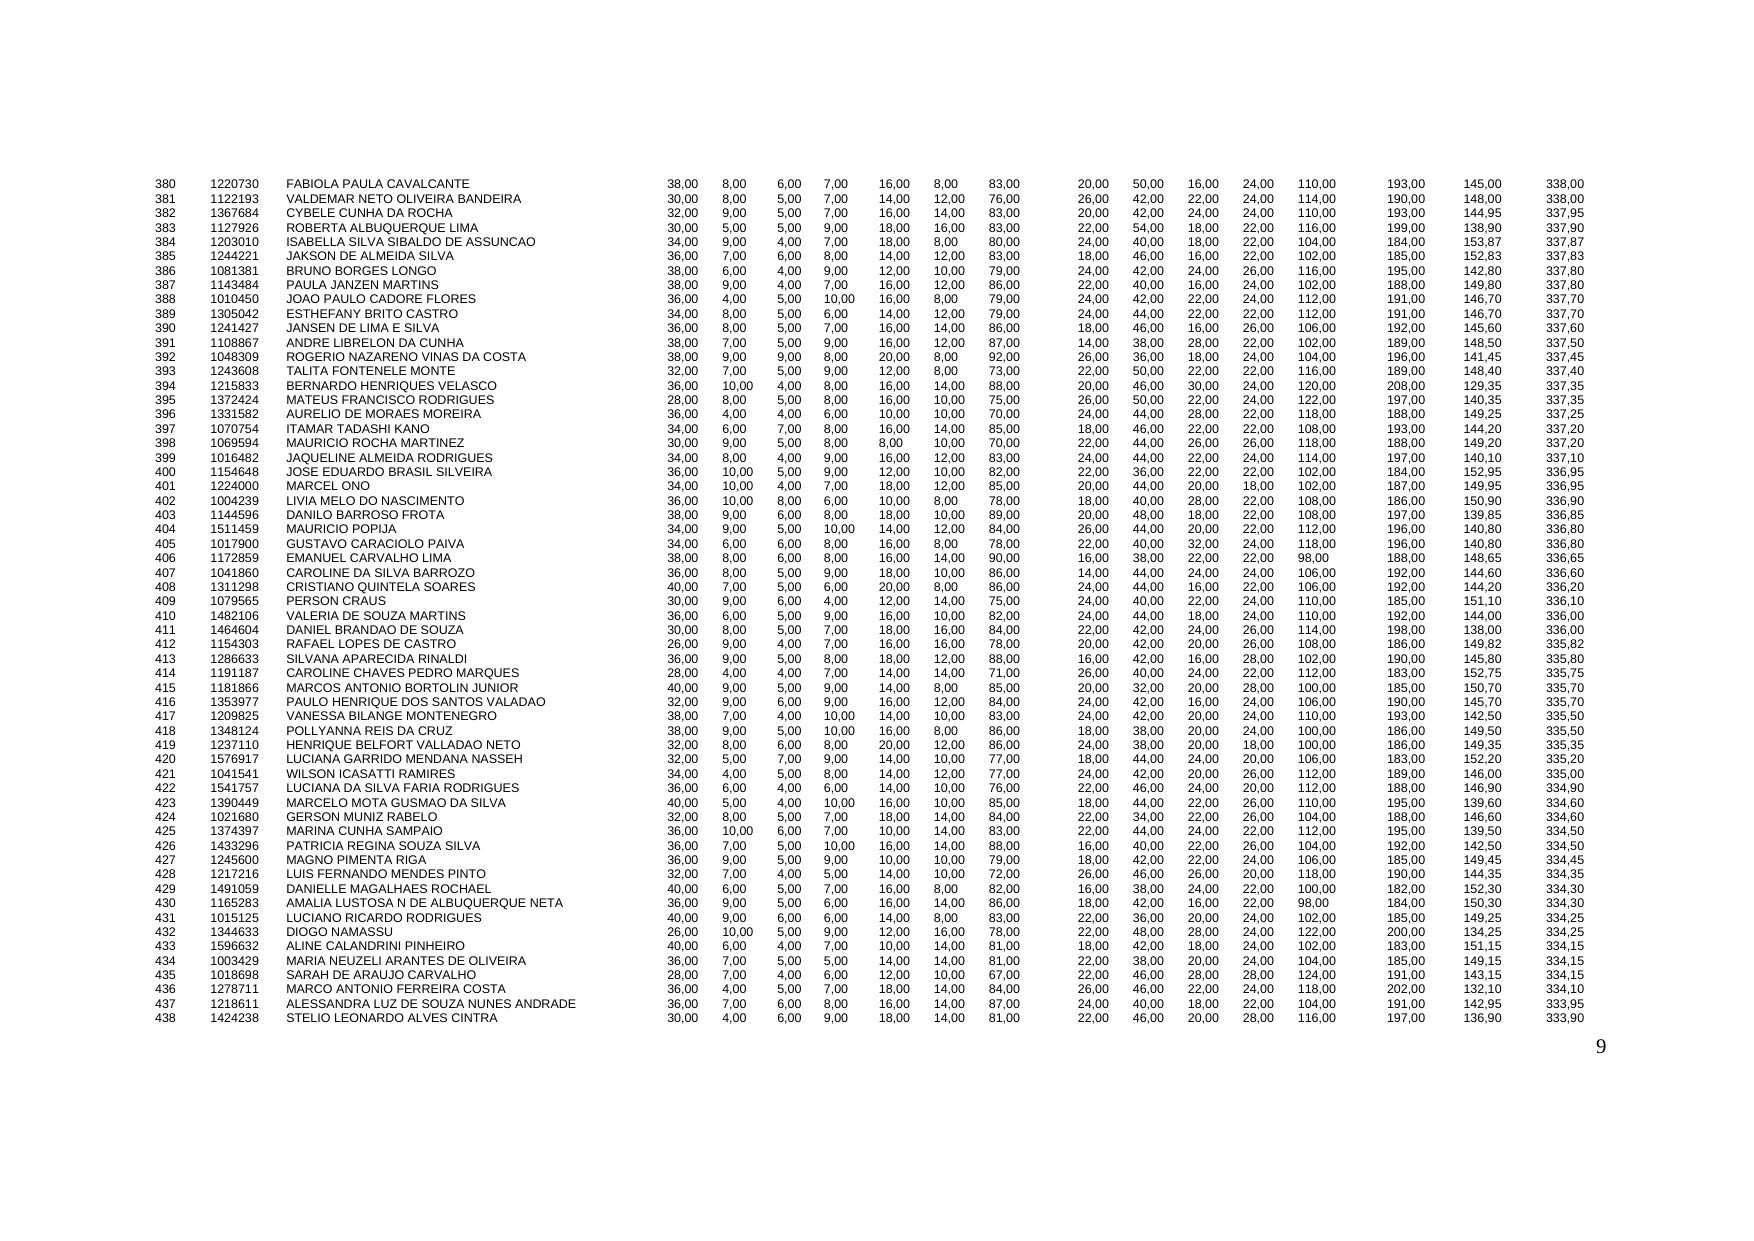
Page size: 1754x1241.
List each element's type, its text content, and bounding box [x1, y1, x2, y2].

table_cell 403 [148, 508, 203, 522]
table_cell 22,00 [1235, 896, 1290, 910]
table_cell 334,60 [1539, 795, 1624, 810]
table_cell 38,00 [1125, 954, 1180, 968]
table_cell 32,00 [660, 867, 715, 882]
table_cell 8,00 [816, 379, 871, 393]
table_cell 46,00 [1125, 321, 1180, 335]
table_cell 24,00 [1235, 709, 1290, 723]
table_cell 8,00 [816, 422, 871, 436]
table_cell 193,00 [1380, 709, 1456, 723]
table_cell 9,00 [816, 1011, 871, 1025]
table_cell 22,00 [1180, 422, 1235, 436]
table_cell 191,00 [1380, 292, 1456, 307]
table_cell 1016482 [203, 450, 279, 465]
table_cell 22,00 [1235, 407, 1290, 422]
table_cell 183,00 [1380, 666, 1456, 680]
table_cell 148,65 [1456, 551, 1538, 565]
table_cell 102,00 [1290, 249, 1379, 263]
table_cell 102,00 [1290, 939, 1379, 953]
table_cell 22,00 [1235, 235, 1290, 249]
table_cell 10,00 [715, 824, 770, 838]
table_cell 5,00 [816, 954, 871, 968]
table_cell 110,00 [1290, 609, 1379, 623]
table_cell 14,00 [926, 954, 981, 968]
table_cell 8,00 [816, 508, 871, 522]
table_cell ITAMAR TADASHI KANO [279, 422, 660, 436]
table_cell 83,00 [981, 450, 1070, 465]
table_cell 16,00 [1180, 580, 1235, 594]
table_cell 5,00 [715, 795, 770, 810]
table_cell 10,00 [816, 709, 871, 723]
table_cell 24,00 [1180, 565, 1235, 580]
table_cell 432 [148, 925, 203, 939]
table_cell 337,25 [1539, 407, 1624, 422]
table_cell 8,00 [926, 350, 981, 364]
table_cell 14,00 [926, 997, 981, 1011]
table_cell 8,00 [715, 623, 770, 637]
table_cell 16,00 [871, 795, 926, 810]
table_cell 22,00 [1235, 494, 1290, 508]
table_cell 18,00 [871, 652, 926, 666]
table_cell 9,00 [816, 752, 871, 767]
table_cell 16,00 [871, 839, 926, 853]
table_cell 38,00 [1125, 335, 1180, 350]
table_cell 40,00 [1125, 594, 1180, 608]
table_cell 22,00 [1235, 465, 1290, 479]
table_cell 334,90 [1539, 781, 1624, 795]
table_cell 142,50 [1456, 709, 1538, 723]
table_cell 85,00 [981, 422, 1070, 436]
table_cell 42,00 [1125, 206, 1180, 220]
table_cell 183,00 [1380, 752, 1456, 767]
table_cell 18,00 [1070, 494, 1125, 508]
table_cell 1372424 [203, 393, 279, 407]
table_cell 6,00 [770, 997, 816, 1011]
table_cell 1127926 [203, 220, 279, 235]
table_cell 434 [148, 954, 203, 968]
table_cell 28,00 [1180, 925, 1235, 939]
table_cell 5,00 [770, 609, 816, 623]
table_cell 18,00 [871, 982, 926, 997]
table_cell 138,00 [1456, 623, 1538, 637]
table_cell 22,00 [1180, 364, 1235, 378]
table_cell 28,00 [1235, 1011, 1290, 1025]
table_cell 14,00 [871, 752, 926, 767]
table_cell 8,00 [926, 235, 981, 249]
table_cell 16,00 [871, 206, 926, 220]
table_cell 184,00 [1380, 896, 1456, 910]
table_cell 387 [148, 278, 203, 292]
table_cell FABIOLA PAULA CAVALCANTE [279, 177, 660, 192]
table_cell 24,00 [1235, 939, 1290, 953]
table_cell 8,00 [715, 393, 770, 407]
table_cell 46,00 [1125, 867, 1180, 882]
table_cell TALITA FONTENELE MONTE [279, 364, 660, 378]
table_cell 18,00 [1070, 939, 1125, 953]
table_cell 383 [148, 220, 203, 235]
table_cell 38,00 [660, 551, 715, 565]
table_cell 9,00 [816, 565, 871, 580]
table_cell 22,00 [1235, 580, 1290, 594]
table_cell 397 [148, 422, 203, 436]
table_cell 70,00 [981, 436, 1070, 450]
table_cell 4,00 [770, 264, 816, 278]
table_cell 36,00 [660, 494, 715, 508]
table_cell 16,00 [871, 896, 926, 910]
table_cell 9,00 [816, 853, 871, 867]
table_cell 7,00 [816, 939, 871, 953]
table_cell 98,00 [1290, 551, 1379, 565]
table_cell 22,00 [1235, 249, 1290, 263]
table_cell 336,85 [1539, 508, 1624, 522]
table_cell 12,00 [926, 652, 981, 666]
table_cell 89,00 [981, 508, 1070, 522]
table_cell 12,00 [926, 522, 981, 537]
table_cell 24,00 [1235, 910, 1290, 925]
table_cell 190,00 [1380, 192, 1456, 206]
table_cell 112,00 [1290, 781, 1379, 795]
table_cell 195,00 [1380, 264, 1456, 278]
table_cell 16,00 [1180, 177, 1235, 192]
table_cell JAQUELINE ALMEIDA RODRIGUES [279, 450, 660, 465]
table_cell 16,00 [871, 997, 926, 1011]
table_cell MARCELO MOTA GUSMAO DA SILVA [279, 795, 660, 810]
table_cell 8,00 [816, 738, 871, 752]
table_cell 16,00 [871, 450, 926, 465]
table_cell 90,00 [981, 551, 1070, 565]
table_cell 14,00 [926, 810, 981, 824]
table_cell 16,00 [871, 422, 926, 436]
table_cell 104,00 [1290, 810, 1379, 824]
table_cell 14,00 [871, 709, 926, 723]
table_cell 8,00 [715, 810, 770, 824]
table_cell 150,90 [1456, 494, 1538, 508]
table_cell 86,00 [981, 321, 1070, 335]
table_cell 129,35 [1456, 379, 1538, 393]
table_cell 9,00 [715, 896, 770, 910]
table_cell 8,00 [715, 177, 770, 192]
table_cell 24,00 [1235, 393, 1290, 407]
table_cell 6,00 [816, 781, 871, 795]
table_cell 8,00 [926, 680, 981, 695]
table_cell 32,00 [660, 752, 715, 767]
table_cell 9,00 [816, 335, 871, 350]
table_cell 88,00 [981, 652, 1070, 666]
table_cell 334,10 [1539, 982, 1624, 997]
table_cell 7,00 [816, 206, 871, 220]
table_cell BERNARDO HENRIQUES VELASCO [279, 379, 660, 393]
table_cell 1144596 [203, 508, 279, 522]
table_cell 86,00 [981, 724, 1070, 738]
table_cell 338,00 [1539, 177, 1624, 192]
table_cell 12,00 [926, 249, 981, 263]
table_cell 34,00 [660, 307, 715, 321]
table_cell 24,00 [1070, 709, 1125, 723]
table_cell 7,00 [770, 422, 816, 436]
table_cell 18,00 [871, 235, 926, 249]
table_cell 10,00 [715, 379, 770, 393]
table_cell 200,00 [1380, 925, 1456, 939]
table_cell 22,00 [1070, 436, 1125, 450]
table_cell 18,00 [1180, 235, 1235, 249]
table_cell STELIO LEONARDO ALVES CINTRA [279, 1011, 660, 1025]
table_cell 152,75 [1456, 666, 1538, 680]
table_cell 9,00 [816, 220, 871, 235]
table_cell 337,70 [1539, 292, 1624, 307]
table_cell 22,00 [1180, 853, 1235, 867]
table_cell 30,00 [660, 192, 715, 206]
table_cell 334,60 [1539, 810, 1624, 824]
table_cell 388 [148, 292, 203, 307]
table_cell LUCIANA DA SILVA FARIA RODRIGUES [279, 781, 660, 795]
table_cell 12,00 [871, 925, 926, 939]
table_cell 40,00 [660, 910, 715, 925]
table_cell 337,10 [1539, 450, 1624, 465]
table_cell 30,00 [660, 1011, 715, 1025]
table_cell 14,00 [871, 307, 926, 321]
table_cell 6,00 [715, 264, 770, 278]
table_cell 18,00 [871, 508, 926, 522]
table_cell 4,00 [715, 292, 770, 307]
table_cell 336,00 [1539, 609, 1624, 623]
table_cell 4,00 [770, 637, 816, 652]
table_cell 26,00 [1235, 264, 1290, 278]
table_cell 4,00 [770, 795, 816, 810]
table_cell 81,00 [981, 1011, 1070, 1025]
table_cell 84,00 [981, 982, 1070, 997]
table_cell POLLYANNA REIS DA CRUZ [279, 724, 660, 738]
table_cell 34,00 [660, 522, 715, 537]
table_cell 1305042 [203, 307, 279, 321]
table_cell AMALIA LUSTOSA N DE ALBUQUERQUE NETA [279, 896, 660, 910]
table_cell 400 [148, 465, 203, 479]
table_cell 42,00 [1125, 767, 1180, 781]
table_cell 144,20 [1456, 580, 1538, 594]
table_cell 7,00 [816, 623, 871, 637]
table_cell 6,00 [816, 494, 871, 508]
table_cell 1353977 [203, 695, 279, 709]
table_cell 337,87 [1539, 235, 1624, 249]
table_cell PAULO HENRIQUE DOS SANTOS VALADAO [279, 695, 660, 709]
table_cell 50,00 [1125, 177, 1180, 192]
table_cell 8,00 [715, 738, 770, 752]
table_cell 404 [148, 522, 203, 537]
table_cell CYBELE CUNHA DA ROCHA [279, 206, 660, 220]
table_cell 42,00 [1125, 264, 1180, 278]
table_cell 16,00 [926, 925, 981, 939]
table_cell 36,00 [660, 249, 715, 263]
table_cell 22,00 [1180, 810, 1235, 824]
table_cell 190,00 [1380, 652, 1456, 666]
table_cell 26,00 [1235, 767, 1290, 781]
table_cell MARINA CUNHA SAMPAIO [279, 824, 660, 838]
table_cell 8,00 [816, 551, 871, 565]
table_cell 104,00 [1290, 997, 1379, 1011]
table_cell 335,50 [1539, 709, 1624, 723]
table_cell 1511459 [203, 522, 279, 537]
table_cell 1181866 [203, 680, 279, 695]
table_cell 338,00 [1539, 192, 1624, 206]
table_cell 118,00 [1290, 867, 1379, 882]
table_cell 7,00 [816, 192, 871, 206]
table_cell 12,00 [926, 767, 981, 781]
table_cell 14,00 [926, 1011, 981, 1025]
table_cell 405 [148, 537, 203, 551]
table_cell 14,00 [926, 839, 981, 853]
table_cell 150,30 [1456, 896, 1538, 910]
table_cell 384 [148, 235, 203, 249]
table_cell 4,00 [770, 407, 816, 422]
table_cell 5,00 [770, 465, 816, 479]
table_cell DANIEL BRANDAO DE SOUZA [279, 623, 660, 637]
table_cell 140,80 [1456, 537, 1538, 551]
table_cell 401 [148, 479, 203, 493]
table_cell 30,00 [660, 594, 715, 608]
table_cell ALINE CALANDRINI PINHEIRO [279, 939, 660, 953]
table_cell 110,00 [1290, 206, 1379, 220]
table_cell 24,00 [1235, 594, 1290, 608]
table_cell 10,00 [926, 867, 981, 882]
table_cell 4,00 [770, 379, 816, 393]
table_cell 193,00 [1380, 206, 1456, 220]
table_cell 1154303 [203, 637, 279, 652]
table_cell 6,00 [816, 910, 871, 925]
table_cell 14,00 [926, 594, 981, 608]
table_cell 54,00 [1125, 220, 1180, 235]
table_cell 16,00 [926, 220, 981, 235]
table_cell 7,00 [816, 666, 871, 680]
table_cell 1390449 [203, 795, 279, 810]
table_cell 146,70 [1456, 307, 1538, 321]
table_cell 26,00 [1180, 867, 1235, 882]
table_cell 36,00 [660, 781, 715, 795]
table_cell 30,00 [660, 220, 715, 235]
table_cell 5,00 [770, 925, 816, 939]
table_cell 12,00 [871, 465, 926, 479]
table_cell 202,00 [1380, 982, 1456, 997]
table_cell 144,95 [1456, 206, 1538, 220]
table_cell 34,00 [660, 479, 715, 493]
table_cell 26,00 [1070, 867, 1125, 882]
table_cell 14,00 [871, 680, 926, 695]
table_cell 1237110 [203, 738, 279, 752]
table_cell 12,00 [926, 192, 981, 206]
table_cell 24,00 [1235, 292, 1290, 307]
table_cell 1081381 [203, 264, 279, 278]
table_cell 10,00 [926, 465, 981, 479]
table_cell 24,00 [1070, 450, 1125, 465]
table_cell 10,00 [816, 292, 871, 307]
table_cell 190,00 [1380, 695, 1456, 709]
table_cell 6,00 [770, 537, 816, 551]
table_cell 5,00 [770, 853, 816, 867]
table_cell 337,35 [1539, 393, 1624, 407]
table_cell CAROLINE CHAVES PEDRO MARQUES [279, 666, 660, 680]
table_cell 139,50 [1456, 824, 1538, 838]
table_cell 6,00 [715, 781, 770, 795]
table_cell 208,00 [1380, 379, 1456, 393]
table_cell 9,00 [816, 450, 871, 465]
table_cell 71,00 [981, 666, 1070, 680]
table_cell 38,00 [660, 335, 715, 350]
table_cell 14,00 [926, 206, 981, 220]
table_cell 16,00 [871, 379, 926, 393]
table_cell 438 [148, 1011, 203, 1025]
table_cell 36,00 [1125, 350, 1180, 364]
table_cell 32,00 [1180, 537, 1235, 551]
table_cell 10,00 [715, 925, 770, 939]
table_cell 36,00 [660, 824, 715, 838]
table_cell 67,00 [981, 968, 1070, 982]
table_cell 30,00 [1180, 379, 1235, 393]
table_cell 42,00 [1125, 192, 1180, 206]
table_cell 114,00 [1290, 192, 1379, 206]
table_cell 22,00 [1070, 954, 1125, 968]
table_cell MARCOS ANTONIO BORTOLIN JUNIOR [279, 680, 660, 695]
table_cell 336,10 [1539, 594, 1624, 608]
table_cell 6,00 [770, 551, 816, 565]
table_cell 6,00 [816, 968, 871, 982]
table_cell 14,00 [871, 867, 926, 882]
table_cell 149,25 [1456, 407, 1538, 422]
table_cell 12,00 [926, 695, 981, 709]
table_cell 22,00 [1070, 537, 1125, 551]
table_cell 337,40 [1539, 364, 1624, 378]
table_cell 22,00 [1180, 307, 1235, 321]
table_cell CRISTIANO QUINTELA SOARES [279, 580, 660, 594]
table_cell 106,00 [1290, 695, 1379, 709]
table_cell 22,00 [1070, 278, 1125, 292]
table_cell 22,00 [1180, 192, 1235, 206]
table_cell 189,00 [1380, 767, 1456, 781]
table_cell 20,00 [1070, 508, 1125, 522]
table_cell 22,00 [1070, 968, 1125, 982]
table_cell 44,00 [1125, 795, 1180, 810]
table_cell 26,00 [1235, 623, 1290, 637]
table_cell 38,00 [660, 350, 715, 364]
table_cell 14,00 [871, 192, 926, 206]
table_cell 5,00 [770, 192, 816, 206]
table_cell 6,00 [715, 537, 770, 551]
table_cell 10,00 [926, 709, 981, 723]
table_cell 20,00 [1070, 680, 1125, 695]
table_cell 26,00 [1235, 795, 1290, 810]
table_cell 420 [148, 752, 203, 767]
table_cell 192,00 [1380, 609, 1456, 623]
table_cell 146,90 [1456, 781, 1538, 795]
table_cell 139,60 [1456, 795, 1538, 810]
table_cell 46,00 [1125, 249, 1180, 263]
table_cell 6,00 [816, 580, 871, 594]
table_cell 411 [148, 623, 203, 637]
table_cell 6,00 [715, 882, 770, 896]
table_cell 419 [148, 738, 203, 752]
table_cell 85,00 [981, 795, 1070, 810]
table_cell 26,00 [1070, 522, 1125, 537]
table_cell 146,70 [1456, 292, 1538, 307]
table_cell 337,35 [1539, 379, 1624, 393]
table_cell 187,00 [1380, 479, 1456, 493]
table_cell 8,00 [715, 321, 770, 335]
table_cell 9,00 [715, 853, 770, 867]
table_cell 110,00 [1290, 594, 1379, 608]
table_cell 6,00 [816, 307, 871, 321]
table_cell 197,00 [1380, 450, 1456, 465]
table_cell 40,00 [1125, 235, 1180, 249]
table_cell 7,00 [816, 177, 871, 192]
table_cell 337,45 [1539, 350, 1624, 364]
table_cell 77,00 [981, 752, 1070, 767]
table_cell 108,00 [1290, 637, 1379, 652]
table_cell 22,00 [1235, 307, 1290, 321]
table_cell 185,00 [1380, 954, 1456, 968]
table_cell 48,00 [1125, 508, 1180, 522]
table_cell 26,00 [1070, 666, 1125, 680]
table_cell 22,00 [1235, 364, 1290, 378]
table_cell 40,00 [1125, 997, 1180, 1011]
table_cell 4,00 [715, 666, 770, 680]
table_cell 16,00 [871, 278, 926, 292]
table_cell 30,00 [660, 623, 715, 637]
table_cell 1243608 [203, 364, 279, 378]
table_cell 22,00 [1235, 335, 1290, 350]
table_cell 20,00 [1235, 752, 1290, 767]
table_cell 9,00 [816, 609, 871, 623]
table_cell 134,25 [1456, 925, 1538, 939]
table_cell 86,00 [981, 896, 1070, 910]
table_cell 336,65 [1539, 551, 1624, 565]
table_cell 1079565 [203, 594, 279, 608]
table_cell 9,00 [816, 264, 871, 278]
table_cell 195,00 [1380, 795, 1456, 810]
table_cell 6,00 [770, 594, 816, 608]
table_cell 40,00 [1125, 278, 1180, 292]
table_cell 24,00 [1235, 565, 1290, 580]
table_cell DANILO BARROSO FROTA [279, 508, 660, 522]
table_cell 16,00 [871, 609, 926, 623]
table_cell DANIELLE MAGALHAES ROCHAEL [279, 882, 660, 896]
table_cell GERSON MUNIZ RABELO [279, 810, 660, 824]
table_cell 16,00 [926, 623, 981, 637]
table_cell 6,00 [770, 177, 816, 192]
table_cell 84,00 [981, 695, 1070, 709]
table_cell 6,00 [816, 407, 871, 422]
table_cell 12,00 [926, 738, 981, 752]
table_cell 14,00 [926, 321, 981, 335]
table_cell 46,00 [1125, 1011, 1180, 1025]
table_cell 146,00 [1456, 767, 1538, 781]
table_cell 185,00 [1380, 680, 1456, 695]
table_cell 14,00 [926, 379, 981, 393]
table_cell 429 [148, 882, 203, 896]
table_cell 12,00 [926, 335, 981, 350]
table_cell 9,00 [715, 594, 770, 608]
table_cell 9,00 [715, 695, 770, 709]
table_cell 7,00 [715, 867, 770, 882]
table_cell BRUNO BORGES LONGO [279, 264, 660, 278]
table_cell 8,00 [926, 292, 981, 307]
table_cell 78,00 [981, 494, 1070, 508]
table_cell 38,00 [660, 264, 715, 278]
table_cell 148,40 [1456, 364, 1538, 378]
table_cell 78,00 [981, 925, 1070, 939]
table_cell 82,00 [981, 882, 1070, 896]
table_cell 7,00 [715, 580, 770, 594]
table_cell 152,30 [1456, 882, 1538, 896]
table_cell 431 [148, 910, 203, 925]
table_cell 44,00 [1125, 407, 1180, 422]
table_cell 7,00 [715, 839, 770, 853]
table_cell 28,00 [1235, 968, 1290, 982]
table_cell 5,00 [770, 307, 816, 321]
table_cell 395 [148, 393, 203, 407]
table_cell 334,15 [1539, 968, 1624, 982]
table_cell 4,00 [715, 407, 770, 422]
table_cell 28,00 [660, 666, 715, 680]
table_cell 5,00 [770, 982, 816, 997]
table_cell 20,00 [1070, 479, 1125, 493]
table_cell 18,00 [1235, 738, 1290, 752]
table_cell 1069594 [203, 436, 279, 450]
table_cell 24,00 [1070, 738, 1125, 752]
table_cell 14,00 [871, 954, 926, 968]
table_cell 1367684 [203, 206, 279, 220]
table_cell 413 [148, 652, 203, 666]
table_cell 42,00 [1125, 623, 1180, 637]
table_cell 26,00 [1070, 350, 1125, 364]
table_cell 188,00 [1380, 781, 1456, 795]
table_cell 24,00 [1235, 450, 1290, 465]
table_cell 108,00 [1290, 508, 1379, 522]
table_cell 22,00 [1235, 220, 1290, 235]
table_cell 22,00 [1070, 623, 1125, 637]
table_cell 10,00 [926, 407, 981, 422]
table_cell 24,00 [1235, 954, 1290, 968]
table_cell 334,15 [1539, 954, 1624, 968]
table_cell 191,00 [1380, 307, 1456, 321]
table_cell 1224000 [203, 479, 279, 493]
table_cell ROBERTA ALBUQUERQUE LIMA [279, 220, 660, 235]
table_cell 16,00 [1070, 551, 1125, 565]
table_cell 18,00 [871, 565, 926, 580]
table_cell 9,00 [816, 680, 871, 695]
table_cell 1108867 [203, 335, 279, 350]
table_cell 22,00 [1070, 465, 1125, 479]
table_cell 24,00 [1070, 407, 1125, 422]
table_cell 106,00 [1290, 853, 1379, 867]
table_cell 18,00 [871, 623, 926, 637]
table_cell 336,60 [1539, 565, 1624, 580]
table_cell 28,00 [1180, 335, 1235, 350]
table_cell 9,00 [715, 724, 770, 738]
table_cell 83,00 [981, 824, 1070, 838]
table_cell 44,00 [1125, 479, 1180, 493]
table_cell 409 [148, 594, 203, 608]
table_cell 185,00 [1380, 853, 1456, 867]
table_cell 32,00 [660, 206, 715, 220]
table_cell 16,00 [1070, 652, 1125, 666]
table_cell 4,00 [770, 479, 816, 493]
table_cell 8,00 [816, 249, 871, 263]
table_cell 182,00 [1380, 882, 1456, 896]
table_cell 7,00 [816, 824, 871, 838]
table_cell 42,00 [1125, 637, 1180, 652]
table_cell 40,00 [1125, 494, 1180, 508]
table_cell 112,00 [1290, 767, 1379, 781]
table_cell 149,45 [1456, 853, 1538, 867]
table_cell 12,00 [926, 278, 981, 292]
table_cell 1010450 [203, 292, 279, 307]
table_cell 24,00 [1180, 666, 1235, 680]
table_cell 1596632 [203, 939, 279, 953]
table_cell 24,00 [1180, 781, 1235, 795]
table_cell 16,00 [1070, 882, 1125, 896]
table_cell 26,00 [1070, 393, 1125, 407]
table_cell PAULA JANZEN MARTINS [279, 278, 660, 292]
table_cell 102,00 [1290, 479, 1379, 493]
table_cell 86,00 [981, 580, 1070, 594]
table_cell 12,00 [926, 450, 981, 465]
table_cell 42,00 [1125, 292, 1180, 307]
table_cell 38,00 [1125, 738, 1180, 752]
table_cell 16,00 [1180, 896, 1235, 910]
table_cell 83,00 [981, 249, 1070, 263]
table_cell 4,00 [715, 982, 770, 997]
table_cell 24,00 [1235, 537, 1290, 551]
table_cell 336,00 [1539, 623, 1624, 637]
table_cell 337,70 [1539, 307, 1624, 321]
table_cell 81,00 [981, 954, 1070, 968]
table_cell 77,00 [981, 767, 1070, 781]
table_cell 336,95 [1539, 465, 1624, 479]
table_cell 118,00 [1290, 982, 1379, 997]
table_cell 184,00 [1380, 235, 1456, 249]
table_cell 22,00 [1235, 522, 1290, 537]
table_cell 7,00 [816, 479, 871, 493]
table_cell MAURICIO ROCHA MARTINEZ [279, 436, 660, 450]
table_cell 5,00 [770, 839, 816, 853]
table_cell 36,00 [1125, 910, 1180, 925]
table_cell 116,00 [1290, 220, 1379, 235]
table_cell 28,00 [660, 968, 715, 982]
table_cell 18,00 [1070, 795, 1125, 810]
table_cell 7,00 [816, 235, 871, 249]
table_cell 6,00 [770, 824, 816, 838]
table_cell 18,00 [1180, 350, 1235, 364]
table_cell 28,00 [1180, 407, 1235, 422]
table_cell 141,45 [1456, 350, 1538, 364]
table_cell 8,00 [926, 580, 981, 594]
table_cell 16,00 [1180, 321, 1235, 335]
table_cell 14,00 [926, 939, 981, 953]
table_cell VALERIA DE SOUZA MARTINS [279, 609, 660, 623]
table_cell 437 [148, 997, 203, 1011]
table_cell 34,00 [660, 235, 715, 249]
table_cell 24,00 [1070, 580, 1125, 594]
table_cell 86,00 [981, 565, 1070, 580]
table_cell 22,00 [1070, 925, 1125, 939]
table_cell 140,80 [1456, 522, 1538, 537]
table_cell 136,90 [1456, 1011, 1538, 1025]
table_cell 26,00 [1235, 436, 1290, 450]
table_cell 6,00 [770, 695, 816, 709]
table_cell 34,00 [660, 422, 715, 436]
table_cell 396 [148, 407, 203, 422]
table_cell MATEUS FRANCISCO RODRIGUES [279, 393, 660, 407]
table_cell 149,80 [1456, 278, 1538, 292]
table_cell 14,00 [926, 896, 981, 910]
table_cell 196,00 [1380, 537, 1456, 551]
table_cell 22,00 [1070, 1011, 1125, 1025]
table_cell 8,00 [715, 192, 770, 206]
table_cell 102,00 [1290, 278, 1379, 292]
table_cell 8,00 [926, 537, 981, 551]
table_cell 24,00 [1235, 853, 1290, 867]
table_cell 406 [148, 551, 203, 565]
table_cell 40,00 [660, 882, 715, 896]
table_cell 28,00 [1235, 652, 1290, 666]
table_cell 9,00 [715, 235, 770, 249]
table_cell 8,00 [926, 177, 981, 192]
table_cell 145,70 [1456, 695, 1538, 709]
table_cell 28,00 [1180, 494, 1235, 508]
table_cell 1172859 [203, 551, 279, 565]
table_cell 334,30 [1539, 896, 1624, 910]
table_cell 5,00 [770, 364, 816, 378]
table_cell 5,00 [770, 565, 816, 580]
table_cell 185,00 [1380, 910, 1456, 925]
table_cell 106,00 [1290, 752, 1379, 767]
table_cell 6,00 [770, 910, 816, 925]
table_cell 415 [148, 680, 203, 695]
table_cell 198,00 [1380, 623, 1456, 637]
table_cell 5,00 [770, 810, 816, 824]
table_cell 10,00 [926, 609, 981, 623]
table_cell 1209825 [203, 709, 279, 723]
table_cell 1017900 [203, 537, 279, 551]
table_cell 1348124 [203, 724, 279, 738]
table_cell 38,00 [660, 508, 715, 522]
table_cell 32,00 [1125, 680, 1180, 695]
table_cell MARCEL ONO [279, 479, 660, 493]
table_cell 145,00 [1456, 177, 1538, 192]
table_cell 24,00 [1070, 292, 1125, 307]
table_cell 149,15 [1456, 954, 1538, 968]
table_cell DIOGO NAMASSU [279, 925, 660, 939]
table_cell 10,00 [871, 939, 926, 953]
table_cell 142,80 [1456, 264, 1538, 278]
table_cell 337,83 [1539, 249, 1624, 263]
table_cell 188,00 [1380, 278, 1456, 292]
table_cell 4,00 [770, 450, 816, 465]
table_cell 381 [148, 192, 203, 206]
table_cell 32,00 [660, 738, 715, 752]
table_cell 76,00 [981, 192, 1070, 206]
table_cell 424 [148, 810, 203, 824]
table_cell 24,00 [1180, 882, 1235, 896]
table_cell 4,00 [770, 939, 816, 953]
table_cell 36,00 [660, 379, 715, 393]
table_cell 10,00 [926, 264, 981, 278]
table_cell 75,00 [981, 393, 1070, 407]
table_cell 5,00 [770, 522, 816, 537]
table_cell 24,00 [1180, 264, 1235, 278]
table_cell 10,00 [715, 494, 770, 508]
table_cell 36,00 [660, 853, 715, 867]
table_cell 1482106 [203, 609, 279, 623]
table_cell 16,00 [1070, 839, 1125, 853]
table_cell 144,00 [1456, 609, 1538, 623]
table_cell 83,00 [981, 220, 1070, 235]
table_cell 188,00 [1380, 436, 1456, 450]
table_cell 10,00 [926, 393, 981, 407]
table_cell 106,00 [1290, 321, 1379, 335]
table_cell 18,00 [1070, 422, 1125, 436]
table_cell 78,00 [981, 637, 1070, 652]
table_cell 1217216 [203, 867, 279, 882]
table_cell 26,00 [1235, 810, 1290, 824]
table_cell 22,00 [1180, 393, 1235, 407]
table_cell 50,00 [1125, 393, 1180, 407]
table_cell VANESSA BILANGE MONTENEGRO [279, 709, 660, 723]
table_cell 87,00 [981, 335, 1070, 350]
table_cell 5,00 [715, 220, 770, 235]
table_cell 336,80 [1539, 537, 1624, 551]
table_cell 186,00 [1380, 724, 1456, 738]
table_cell 42,00 [1125, 853, 1180, 867]
table_cell 417 [148, 709, 203, 723]
table_cell SARAH DE ARAUJO CARVALHO [279, 968, 660, 982]
table_cell 427 [148, 853, 203, 867]
table_cell 149,20 [1456, 436, 1538, 450]
table_cell 6,00 [770, 508, 816, 522]
table_cell 10,00 [871, 407, 926, 422]
table_cell 14,00 [926, 551, 981, 565]
table_cell 1143484 [203, 278, 279, 292]
table_cell 334,45 [1539, 853, 1624, 867]
table_cell 148,50 [1456, 335, 1538, 350]
table_cell 1424238 [203, 1011, 279, 1025]
table_cell 122,00 [1290, 393, 1379, 407]
table_cell 24,00 [1070, 594, 1125, 608]
table_cell 1244221 [203, 249, 279, 263]
table_cell 14,00 [1070, 565, 1125, 580]
table_cell 24,00 [1070, 264, 1125, 278]
table_cell 20,00 [1180, 709, 1235, 723]
table_cell 5,00 [770, 321, 816, 335]
table_cell 50,00 [1125, 364, 1180, 378]
table_cell 335,70 [1539, 680, 1624, 695]
table_cell 106,00 [1290, 565, 1379, 580]
table_cell 335,80 [1539, 652, 1624, 666]
table_cell 140,10 [1456, 450, 1538, 465]
table_cell 337,60 [1539, 321, 1624, 335]
table_cell 6,00 [770, 249, 816, 263]
table_cell 10,00 [871, 494, 926, 508]
table_cell 433 [148, 939, 203, 953]
table_cell 7,00 [715, 968, 770, 982]
table_cell 116,00 [1290, 1011, 1379, 1025]
table_cell 116,00 [1290, 264, 1379, 278]
table_cell 6,00 [715, 422, 770, 436]
table_cell 10,00 [926, 795, 981, 810]
table_cell 186,00 [1380, 494, 1456, 508]
table_cell 7,00 [816, 810, 871, 824]
table_cell 34,00 [1125, 810, 1180, 824]
table_cell 149,95 [1456, 479, 1538, 493]
table_cell 5,00 [770, 623, 816, 637]
table_cell 104,00 [1290, 954, 1379, 968]
table_cell 24,00 [1235, 724, 1290, 738]
table_cell 6,00 [770, 1011, 816, 1025]
table_cell 20,00 [1180, 767, 1235, 781]
table_cell 8,00 [770, 494, 816, 508]
table_cell 1241427 [203, 321, 279, 335]
table_cell 333,95 [1539, 997, 1624, 1011]
table_cell 1070754 [203, 422, 279, 436]
table_cell 84,00 [981, 810, 1070, 824]
table_cell 1021680 [203, 810, 279, 824]
table_cell 10,00 [816, 795, 871, 810]
table_cell 335,70 [1539, 695, 1624, 709]
table_cell 112,00 [1290, 666, 1379, 680]
table_cell 380 [148, 177, 203, 192]
table_cell 83,00 [981, 177, 1070, 192]
table_cell 192,00 [1380, 580, 1456, 594]
table_cell 48,00 [1125, 925, 1180, 939]
table_cell 24,00 [1180, 752, 1235, 767]
table_cell 24,00 [1235, 206, 1290, 220]
table_cell 38,00 [660, 724, 715, 738]
table_cell 148,00 [1456, 192, 1538, 206]
table_cell 46,00 [1125, 422, 1180, 436]
table_cell 38,00 [1125, 551, 1180, 565]
table_cell 22,00 [1235, 824, 1290, 838]
table_cell 1154648 [203, 465, 279, 479]
table_cell 78,00 [981, 537, 1070, 551]
table_cell 1003429 [203, 954, 279, 968]
table_cell 385 [148, 249, 203, 263]
table_cell MARCO ANTONIO FERREIRA COSTA [279, 982, 660, 997]
table_cell 152,20 [1456, 752, 1538, 767]
table_cell 42,00 [1125, 896, 1180, 910]
table_cell 22,00 [1070, 824, 1125, 838]
table_cell 10,00 [871, 824, 926, 838]
table_cell 10,00 [926, 853, 981, 867]
table_cell 7,00 [715, 997, 770, 1011]
table_cell 4,00 [770, 666, 816, 680]
table_cell 100,00 [1290, 882, 1379, 896]
table_cell 16,00 [1180, 695, 1235, 709]
table_cell 88,00 [981, 379, 1070, 393]
table_cell 8,00 [926, 910, 981, 925]
table_cell 86,00 [981, 278, 1070, 292]
table_cell 36,00 [660, 652, 715, 666]
table_cell 16,00 [871, 637, 926, 652]
table_cell 393 [148, 364, 203, 378]
table_cell 84,00 [981, 522, 1070, 537]
table_cell 337,80 [1539, 278, 1624, 292]
table_cell 186,00 [1380, 637, 1456, 652]
table_cell 334,25 [1539, 925, 1624, 939]
table_cell 72,00 [981, 867, 1070, 882]
table_cell 20,00 [1180, 738, 1235, 752]
table_cell 24,00 [1180, 824, 1235, 838]
table_cell MAURICIO POPIJA [279, 522, 660, 537]
table_cell 4,00 [770, 278, 816, 292]
table_cell 22,00 [1070, 810, 1125, 824]
table_cell 7,00 [715, 364, 770, 378]
table_cell 82,00 [981, 465, 1070, 479]
table_cell 191,00 [1380, 997, 1456, 1011]
table_cell 410 [148, 609, 203, 623]
table_cell 12,00 [871, 594, 926, 608]
table_cell 26,00 [1235, 839, 1290, 853]
table_cell 189,00 [1380, 335, 1456, 350]
table_cell 193,00 [1380, 177, 1456, 192]
table_cell 16,00 [1180, 278, 1235, 292]
table_cell 20,00 [1070, 379, 1125, 393]
table_cell 22,00 [1070, 781, 1125, 795]
table_cell 144,20 [1456, 422, 1538, 436]
table_cell 6,00 [770, 738, 816, 752]
table_cell 5,00 [816, 867, 871, 882]
table_cell 336,90 [1539, 494, 1624, 508]
table_cell 16,00 [871, 393, 926, 407]
table_cell 120,00 [1290, 379, 1379, 393]
table_cell 1018698 [203, 968, 279, 982]
table_cell 18,00 [1070, 853, 1125, 867]
table_cell 38,00 [660, 709, 715, 723]
table_cell ROGERIO NAZARENO VINAS DA COSTA [279, 350, 660, 364]
table_cell 436 [148, 982, 203, 997]
table_cell 337,90 [1539, 220, 1624, 235]
table_cell 142,95 [1456, 997, 1538, 1011]
table_cell 92,00 [981, 350, 1070, 364]
table_cell 46,00 [1125, 379, 1180, 393]
table_cell 5,00 [770, 882, 816, 896]
table_cell 12,00 [871, 264, 926, 278]
table_cell 36,00 [660, 982, 715, 997]
table_cell 18,00 [1070, 896, 1125, 910]
table_cell 22,00 [1070, 364, 1125, 378]
table_cell 16,00 [871, 695, 926, 709]
table_cell 5,00 [770, 896, 816, 910]
table_cell 5,00 [770, 580, 816, 594]
table_cell 1191187 [203, 666, 279, 680]
table_cell 22,00 [1235, 422, 1290, 436]
table_cell 44,00 [1125, 522, 1180, 537]
table_cell 36,00 [660, 609, 715, 623]
table_cell 38,00 [660, 177, 715, 192]
table_cell 32,00 [660, 364, 715, 378]
table_cell 76,00 [981, 781, 1070, 795]
table_cell 4,00 [770, 235, 816, 249]
table_cell 1541757 [203, 781, 279, 795]
table_cell 1491059 [203, 882, 279, 896]
table_cell 12,00 [926, 479, 981, 493]
table_cell 8,00 [816, 997, 871, 1011]
table_cell 30,00 [660, 436, 715, 450]
table_cell 36,00 [660, 465, 715, 479]
table_cell 36,00 [660, 292, 715, 307]
table_cell 192,00 [1380, 321, 1456, 335]
table_cell 1344633 [203, 925, 279, 939]
table_cell 36,00 [660, 565, 715, 580]
table_cell 9,00 [715, 350, 770, 364]
table_cell 44,00 [1125, 436, 1180, 450]
table_cell 20,00 [1180, 522, 1235, 537]
table_cell 1122193 [203, 192, 279, 206]
table_cell 9,00 [715, 278, 770, 292]
table_cell 9,00 [770, 350, 816, 364]
table_cell GUSTAVO CARACIOLO PAIVA [279, 537, 660, 551]
table_cell 83,00 [981, 709, 1070, 723]
table_cell 335,00 [1539, 767, 1624, 781]
table_cell 20,00 [1180, 680, 1235, 695]
table_cell 394 [148, 379, 203, 393]
table_cell 8,00 [926, 364, 981, 378]
table_cell 1278711 [203, 982, 279, 997]
table_cell 24,00 [1070, 695, 1125, 709]
table_cell 36,00 [660, 407, 715, 422]
table_cell 26,00 [1235, 321, 1290, 335]
table_cell 1215833 [203, 379, 279, 393]
table_cell 8,00 [816, 350, 871, 364]
table_cell 144,35 [1456, 867, 1538, 882]
table_cell 100,00 [1290, 738, 1379, 752]
table_cell 1245600 [203, 853, 279, 867]
table_cell 85,00 [981, 479, 1070, 493]
table_cell MAGNO PIMENTA RIGA [279, 853, 660, 867]
table_cell 1374397 [203, 824, 279, 838]
table_cell 6,00 [816, 896, 871, 910]
table_cell 334,25 [1539, 910, 1624, 925]
table_cell 32,00 [660, 810, 715, 824]
table_cell 18,00 [1070, 752, 1125, 767]
table_cell LUCIANA GARRIDO MENDANA NASSEH [279, 752, 660, 767]
table_cell 18,00 [1180, 220, 1235, 235]
table_cell 9,00 [715, 652, 770, 666]
table_cell 20,00 [871, 738, 926, 752]
table_cell RAFAEL LOPES DE CASTRO [279, 637, 660, 652]
table_cell LUCIANO RICARDO RODRIGUES [279, 910, 660, 925]
table_cell 4,00 [816, 594, 871, 608]
table_cell 334,50 [1539, 839, 1624, 853]
table_cell 1576917 [203, 752, 279, 767]
table_cell 8,00 [926, 494, 981, 508]
table_cell 22,00 [1235, 997, 1290, 1011]
table_cell 10,00 [926, 968, 981, 982]
table_cell 44,00 [1125, 580, 1180, 594]
table_cell 16,00 [1180, 249, 1235, 263]
table_cell 88,00 [981, 839, 1070, 853]
table_cell 79,00 [981, 307, 1070, 321]
table_cell VALDEMAR NETO OLIVEIRA BANDEIRA [279, 192, 660, 206]
table_cell EMANUEL CARVALHO LIMA [279, 551, 660, 565]
table_cell 114,00 [1290, 450, 1379, 465]
table_cell 1220730 [203, 177, 279, 192]
table_cell 145,60 [1456, 321, 1538, 335]
table_cell 24,00 [1235, 925, 1290, 939]
table_cell JAKSON DE ALMEIDA SILVA [279, 249, 660, 263]
table_cell 14,00 [871, 767, 926, 781]
table_cell 24,00 [1235, 379, 1290, 393]
table_cell 44,00 [1125, 450, 1180, 465]
table_cell 190,00 [1380, 867, 1456, 882]
table_cell 16,00 [871, 177, 926, 192]
table_cell 44,00 [1125, 752, 1180, 767]
table_cell 36,00 [1125, 465, 1180, 479]
table_cell 22,00 [1235, 508, 1290, 522]
table_cell 10,00 [926, 436, 981, 450]
table_cell 20,00 [1180, 637, 1235, 652]
table_cell 8,00 [816, 537, 871, 551]
table_cell 108,00 [1290, 494, 1379, 508]
table_cell 20,00 [1070, 637, 1125, 652]
table_cell 14,00 [926, 824, 981, 838]
table_cell 334,50 [1539, 824, 1624, 838]
table_cell 34,00 [660, 450, 715, 465]
table_cell 118,00 [1290, 436, 1379, 450]
table_cell 84,00 [981, 623, 1070, 637]
table_cell 149,50 [1456, 724, 1538, 738]
table_cell 197,00 [1380, 508, 1456, 522]
table_cell WILSON ICASATTI RAMIRES [279, 767, 660, 781]
table_cell 102,00 [1290, 652, 1379, 666]
table_cell 16,00 [926, 637, 981, 652]
table_cell 22,00 [1235, 882, 1290, 896]
table_cell 16,00 [871, 292, 926, 307]
table_cell 4,00 [770, 781, 816, 795]
table_cell 188,00 [1380, 810, 1456, 824]
table_cell 142,50 [1456, 839, 1538, 853]
table_cell 9,00 [715, 206, 770, 220]
table_cell 390 [148, 321, 203, 335]
table_cell 10,00 [816, 522, 871, 537]
table_cell 24,00 [1235, 350, 1290, 364]
table_cell 149,25 [1456, 910, 1538, 925]
table_cell 40,00 [1125, 666, 1180, 680]
table_cell 12,00 [871, 364, 926, 378]
table_cell 138,90 [1456, 220, 1538, 235]
table_cell 5,00 [715, 752, 770, 767]
table_cell 1433296 [203, 839, 279, 853]
table_cell 10,00 [926, 565, 981, 580]
table_cell 24,00 [1180, 623, 1235, 637]
table_cell 20,00 [1180, 1011, 1235, 1025]
table_cell 146,60 [1456, 810, 1538, 824]
table_cell 8,00 [926, 724, 981, 738]
table_cell 44,00 [1125, 609, 1180, 623]
table_cell 1015125 [203, 910, 279, 925]
table_cell 110,00 [1290, 177, 1379, 192]
table_cell MARIA NEUZELI ARANTES DE OLIVEIRA [279, 954, 660, 968]
table_cell 20,00 [1070, 206, 1125, 220]
table_cell PERSON CRAUS [279, 594, 660, 608]
table_cell 46,00 [1125, 781, 1180, 795]
table_cell 14,00 [871, 666, 926, 680]
table_cell 337,50 [1539, 335, 1624, 350]
table_cell 110,00 [1290, 795, 1379, 810]
table_cell 110,00 [1290, 709, 1379, 723]
table_cell 1203010 [203, 235, 279, 249]
table_cell 80,00 [981, 235, 1070, 249]
table_cell 5,00 [770, 393, 816, 407]
table_cell 44,00 [1125, 565, 1180, 580]
table_cell 108,00 [1290, 422, 1379, 436]
table_cell 104,00 [1290, 235, 1379, 249]
table_cell 87,00 [981, 997, 1070, 1011]
table_cell 421 [148, 767, 203, 781]
table_cell 14,00 [871, 522, 926, 537]
table_cell 7,00 [816, 637, 871, 652]
table_cell 24,00 [1235, 695, 1290, 709]
table_cell 422 [148, 781, 203, 795]
table_cell 20,00 [1235, 781, 1290, 795]
table_cell 82,00 [981, 609, 1070, 623]
table_cell 79,00 [981, 853, 1070, 867]
table_cell 8,00 [715, 551, 770, 565]
table_cell CAROLINE DA SILVA BARROZO [279, 565, 660, 580]
table_cell 5,00 [770, 954, 816, 968]
table_cell 7,00 [715, 335, 770, 350]
table_cell 14,00 [926, 666, 981, 680]
table_cell 40,00 [660, 680, 715, 695]
table_cell 7,00 [816, 321, 871, 335]
table_cell 8,00 [715, 307, 770, 321]
table_cell 104,00 [1290, 350, 1379, 364]
table_cell JOSE EDUARDO BRASIL SILVEIRA [279, 465, 660, 479]
table_cell 398 [148, 436, 203, 450]
table_cell 430 [148, 896, 203, 910]
table_cell 10,00 [816, 724, 871, 738]
table_cell 81,00 [981, 939, 1070, 953]
table_cell 426 [148, 839, 203, 853]
table_cell 335,82 [1539, 637, 1624, 652]
table_cell 70,00 [981, 407, 1070, 422]
table_cell 36,00 [660, 954, 715, 968]
table_cell 18,00 [1235, 479, 1290, 493]
table_cell 38,00 [660, 278, 715, 292]
table_cell 102,00 [1290, 465, 1379, 479]
table_cell 8,00 [871, 436, 926, 450]
table_cell 24,00 [1235, 982, 1290, 997]
table_cell 152,95 [1456, 465, 1538, 479]
table_cell 9,00 [715, 436, 770, 450]
table_cell SILVANA APARECIDA RINALDI [279, 652, 660, 666]
table_cell 195,00 [1380, 824, 1456, 838]
table_cell 98,00 [1290, 896, 1379, 910]
table_cell 7,00 [816, 278, 871, 292]
table_cell 5,00 [770, 335, 816, 350]
table_cell 18,00 [1180, 997, 1235, 1011]
table_cell 18,00 [1180, 508, 1235, 522]
table_cell 8,00 [816, 767, 871, 781]
table_cell 10,00 [715, 479, 770, 493]
table_cell 336,95 [1539, 479, 1624, 493]
table_cell 414 [148, 666, 203, 680]
table_cell 22,00 [1070, 910, 1125, 925]
table_cell 22,00 [1180, 594, 1235, 608]
table_cell 104,00 [1290, 839, 1379, 853]
table_cell 143,15 [1456, 968, 1538, 982]
table_cell 7,00 [816, 982, 871, 997]
table_cell 44,00 [1125, 824, 1180, 838]
table_cell 112,00 [1290, 307, 1379, 321]
table_cell 336,80 [1539, 522, 1624, 537]
table_cell 16,00 [871, 551, 926, 565]
table_cell 18,00 [1070, 724, 1125, 738]
table_cell 40,00 [1125, 839, 1180, 853]
table_cell 24,00 [1180, 206, 1235, 220]
table_cell 18,00 [1180, 939, 1235, 953]
table_cell 18,00 [1070, 249, 1125, 263]
table_cell 1165283 [203, 896, 279, 910]
table_cell 334,15 [1539, 939, 1624, 953]
table_cell 118,00 [1290, 537, 1379, 551]
table_cell 1041541 [203, 767, 279, 781]
table_cell 334,35 [1539, 867, 1624, 882]
table_cell 4,00 [770, 867, 816, 882]
table_cell 7,00 [816, 882, 871, 896]
table_cell 118,00 [1290, 407, 1379, 422]
table_cell ESTHEFANY BRITO CASTRO [279, 307, 660, 321]
table_cell 7,00 [715, 249, 770, 263]
table_cell 335,75 [1539, 666, 1624, 680]
table_cell 6,00 [715, 939, 770, 953]
table_cell 18,00 [1070, 321, 1125, 335]
table_cell LIVIA MELO DO NASCIMENTO [279, 494, 660, 508]
table_cell 22,00 [1180, 795, 1235, 810]
table_cell 392 [148, 350, 203, 364]
table_cell 100,00 [1290, 680, 1379, 695]
table_cell 20,00 [1180, 479, 1235, 493]
table_cell 28,00 [1235, 680, 1290, 695]
table_cell 24,00 [1070, 307, 1125, 321]
table_cell 139,85 [1456, 508, 1538, 522]
table_cell 1311298 [203, 580, 279, 594]
table_cell 10,00 [926, 508, 981, 522]
table_cell 1048309 [203, 350, 279, 364]
table_cell 106,00 [1290, 580, 1379, 594]
table_cell 26,00 [1235, 637, 1290, 652]
table_cell 83,00 [981, 206, 1070, 220]
table_cell 8,00 [715, 565, 770, 580]
table_cell 85,00 [981, 680, 1070, 695]
table_cell 6,00 [715, 609, 770, 623]
table_cell 9,00 [715, 637, 770, 652]
table_cell 196,00 [1380, 522, 1456, 537]
table_cell 100,00 [1290, 724, 1379, 738]
table_cell 188,00 [1380, 551, 1456, 565]
table_cell 9,00 [715, 522, 770, 537]
table_cell 9,00 [715, 680, 770, 695]
table_cell 10,00 [926, 781, 981, 795]
table_cell 5,00 [770, 292, 816, 307]
table_cell 5,00 [770, 206, 816, 220]
table_cell 26,00 [1070, 192, 1125, 206]
table_cell 425 [148, 824, 203, 838]
table_cell 197,00 [1380, 393, 1456, 407]
table_cell 184,00 [1380, 465, 1456, 479]
table_cell 335,35 [1539, 738, 1624, 752]
table_cell 14,00 [871, 249, 926, 263]
table_cell 24,00 [1070, 235, 1125, 249]
table_cell 40,00 [660, 580, 715, 594]
table_cell 24,00 [1070, 997, 1125, 1011]
table_cell 24,00 [1235, 177, 1290, 192]
table_cell 36,00 [660, 997, 715, 1011]
table_cell 4,00 [770, 709, 816, 723]
table_cell 4,00 [715, 1011, 770, 1025]
table_cell 337,80 [1539, 264, 1624, 278]
table_cell 336,20 [1539, 580, 1624, 594]
table_cell 418 [148, 724, 203, 738]
table_cell 416 [148, 695, 203, 709]
table_cell 408 [148, 580, 203, 594]
table_cell LUIS FERNANDO MENDES PINTO [279, 867, 660, 882]
table_cell 10,00 [871, 853, 926, 867]
table_cell 10,00 [715, 465, 770, 479]
table_cell 382 [148, 206, 203, 220]
table_cell 112,00 [1290, 292, 1379, 307]
table_cell 14,00 [926, 422, 981, 436]
table_cell 199,00 [1380, 220, 1456, 235]
table_cell 32,00 [660, 695, 715, 709]
table_cell 4,00 [770, 968, 816, 982]
table_cell 386 [148, 264, 203, 278]
table_cell 22,00 [1180, 551, 1235, 565]
table_cell 334,30 [1539, 882, 1624, 896]
table_cell 16,00 [1180, 652, 1235, 666]
table_cell 8,00 [715, 450, 770, 465]
table_cell 8,00 [816, 436, 871, 450]
table_cell 186,00 [1380, 738, 1456, 752]
table_cell 36,00 [660, 839, 715, 853]
table_cell 42,00 [1125, 695, 1180, 709]
table_cell 423 [148, 795, 203, 810]
table_cell 1464604 [203, 623, 279, 637]
table_cell 5,00 [770, 436, 816, 450]
table_cell 7,00 [770, 752, 816, 767]
table_cell 192,00 [1380, 565, 1456, 580]
table_cell 5,00 [770, 767, 816, 781]
table_cell 22,00 [1180, 982, 1235, 997]
table_cell 73,00 [981, 364, 1070, 378]
table_cell ANDRE LIBRELON DA CUNHA [279, 335, 660, 350]
table_cell 46,00 [1125, 968, 1180, 982]
table_cell 9,00 [816, 925, 871, 939]
table_cell 112,00 [1290, 522, 1379, 537]
table_cell 185,00 [1380, 249, 1456, 263]
table_cell 191,00 [1380, 968, 1456, 982]
table_cell 9,00 [816, 364, 871, 378]
table_cell 24,00 [1235, 192, 1290, 206]
table_cell 24,00 [1070, 609, 1125, 623]
table_cell 8,00 [816, 652, 871, 666]
table_cell 22,00 [1180, 450, 1235, 465]
table_cell 337,95 [1539, 206, 1624, 220]
table_cell 86,00 [981, 738, 1070, 752]
table_cell 5,00 [770, 724, 816, 738]
table_cell HENRIQUE BELFORT VALLADAO NETO [279, 738, 660, 752]
table_cell 114,00 [1290, 623, 1379, 637]
table_cell 26,00 [1180, 436, 1235, 450]
table_cell 132,10 [1456, 982, 1538, 997]
table_cell 22,00 [1070, 220, 1125, 235]
table_cell 36,00 [660, 896, 715, 910]
table_cell 197,00 [1380, 1011, 1456, 1025]
table_cell 14,00 [1070, 335, 1125, 350]
table_cell 75,00 [981, 594, 1070, 608]
table_cell 337,20 [1539, 436, 1624, 450]
table_cell 412 [148, 637, 203, 652]
table_cell 16,00 [871, 537, 926, 551]
table_cell 149,82 [1456, 637, 1538, 652]
table_cell 40,00 [1125, 537, 1180, 551]
table_cell JOAO PAULO CADORE FLORES [279, 292, 660, 307]
table_cell 42,00 [1125, 709, 1180, 723]
table_cell 188,00 [1380, 407, 1456, 422]
table_cell 5,00 [770, 680, 816, 695]
table_cell 42,00 [1125, 939, 1180, 953]
table_cell 9,00 [816, 695, 871, 709]
table_cell 18,00 [871, 810, 926, 824]
table_cell 7,00 [715, 709, 770, 723]
table_cell 44,00 [1125, 307, 1180, 321]
table_cell 28,00 [1180, 968, 1235, 982]
table_cell 407 [148, 565, 203, 580]
table_cell 10,00 [816, 839, 871, 853]
table_cell 1331582 [203, 407, 279, 422]
table_cell 16,00 [871, 321, 926, 335]
table_cell 1004239 [203, 494, 279, 508]
table_cell 40,00 [660, 939, 715, 953]
table_cell 124,00 [1290, 968, 1379, 982]
table_cell 34,00 [660, 537, 715, 551]
table_cell 196,00 [1380, 350, 1456, 364]
table_cell 8,00 [926, 882, 981, 896]
table_cell 12,00 [871, 968, 926, 982]
table_cell 20,00 [1180, 724, 1235, 738]
table_cell 185,00 [1380, 594, 1456, 608]
table_cell 337,20 [1539, 422, 1624, 436]
table_cell 140,35 [1456, 393, 1538, 407]
table_cell 20,00 [871, 580, 926, 594]
table_cell 10,00 [926, 752, 981, 767]
table_cell JANSEN DE LIMA E SILVA [279, 321, 660, 335]
table_cell 149,35 [1456, 738, 1538, 752]
table_cell 4,00 [715, 767, 770, 781]
table_cell 79,00 [981, 264, 1070, 278]
table_cell 24,00 [1235, 609, 1290, 623]
table_cell 192,00 [1380, 839, 1456, 853]
table_cell 435 [148, 968, 203, 982]
table_cell 102,00 [1290, 335, 1379, 350]
table_cell 122,00 [1290, 925, 1379, 939]
table_cell 18,00 [871, 1011, 926, 1025]
table_cell 1041860 [203, 565, 279, 580]
table_cell 20,00 [1180, 910, 1235, 925]
table_cell 18,00 [1180, 609, 1235, 623]
table_cell 14,00 [871, 781, 926, 795]
table_cell ISABELLA SILVA SIBALDO DE ASSUNCAO [279, 235, 660, 249]
table_cell 153,87 [1456, 235, 1538, 249]
table_cell 46,00 [1125, 982, 1180, 997]
table_cell 20,00 [1070, 177, 1125, 192]
table_cell 16,00 [871, 724, 926, 738]
table_cell 102,00 [1290, 910, 1379, 925]
table_cell 9,00 [715, 508, 770, 522]
table_cell 5,00 [770, 220, 816, 235]
table_cell 1286633 [203, 652, 279, 666]
table_cell ALESSANDRA LUZ DE SOUZA NUNES ANDRADE [279, 997, 660, 1011]
table_cell 193,00 [1380, 422, 1456, 436]
table_cell 14,00 [926, 982, 981, 997]
table_cell 1218611 [203, 997, 279, 1011]
table_cell 14,00 [871, 910, 926, 925]
table_cell 145,80 [1456, 652, 1538, 666]
table_cell 428 [148, 867, 203, 882]
table_cell 144,60 [1456, 565, 1538, 580]
table_cell 38,00 [1125, 882, 1180, 896]
table_cell 152,83 [1456, 249, 1538, 263]
table_cell 402 [148, 494, 203, 508]
table_cell 18,00 [871, 479, 926, 493]
table_cell 9,00 [816, 465, 871, 479]
table_cell 151,15 [1456, 939, 1538, 953]
table_cell 333,90 [1539, 1011, 1624, 1025]
table_cell 12,00 [926, 307, 981, 321]
table_cell 151,10 [1456, 594, 1538, 608]
table_cell 9,00 [715, 910, 770, 925]
table_cell 83,00 [981, 910, 1070, 925]
table_cell 5,00 [770, 652, 816, 666]
table_cell 22,00 [1180, 839, 1235, 853]
table_cell 335,50 [1539, 724, 1624, 738]
table_cell 22,00 [1180, 465, 1235, 479]
table_cell 38,00 [1125, 724, 1180, 738]
table_cell 183,00 [1380, 939, 1456, 953]
table_cell 399 [148, 450, 203, 465]
table_cell 22,00 [1180, 292, 1235, 307]
table_cell 150,70 [1456, 680, 1538, 695]
table_cell 24,00 [1070, 767, 1125, 781]
table_cell 40,00 [660, 795, 715, 810]
table_cell 389 [148, 307, 203, 321]
table_cell 189,00 [1380, 364, 1456, 378]
table_cell AURELIO DE MORAES MOREIRA [279, 407, 660, 422]
table_cell 26,00 [660, 637, 715, 652]
table_cell 28,00 [660, 393, 715, 407]
table_cell 22,00 [1235, 666, 1290, 680]
table_cell 8,00 [816, 393, 871, 407]
table_cell 26,00 [1070, 982, 1125, 997]
table_cell 36,00 [660, 321, 715, 335]
table_cell 20,00 [1180, 954, 1235, 968]
table_cell 24,00 [1235, 278, 1290, 292]
table_cell PATRICIA REGINA SOUZA SILVA [279, 839, 660, 853]
table_cell 20,00 [871, 350, 926, 364]
table_cell 16,00 [871, 335, 926, 350]
table_cell 79,00 [981, 292, 1070, 307]
table_cell 112,00 [1290, 824, 1379, 838]
table_cell 16,00 [871, 882, 926, 896]
table_cell 335,20 [1539, 752, 1624, 767]
table_cell 20,00 [1235, 867, 1290, 882]
table_cell 22,00 [1235, 551, 1290, 565]
table_cell 26,00 [660, 925, 715, 939]
table_cell 34,00 [660, 767, 715, 781]
table_cell 18,00 [871, 220, 926, 235]
table_cell 391 [148, 335, 203, 350]
table_cell 7,00 [715, 954, 770, 968]
table_cell 42,00 [1125, 652, 1180, 666]
table_cell 116,00 [1290, 364, 1379, 378]
